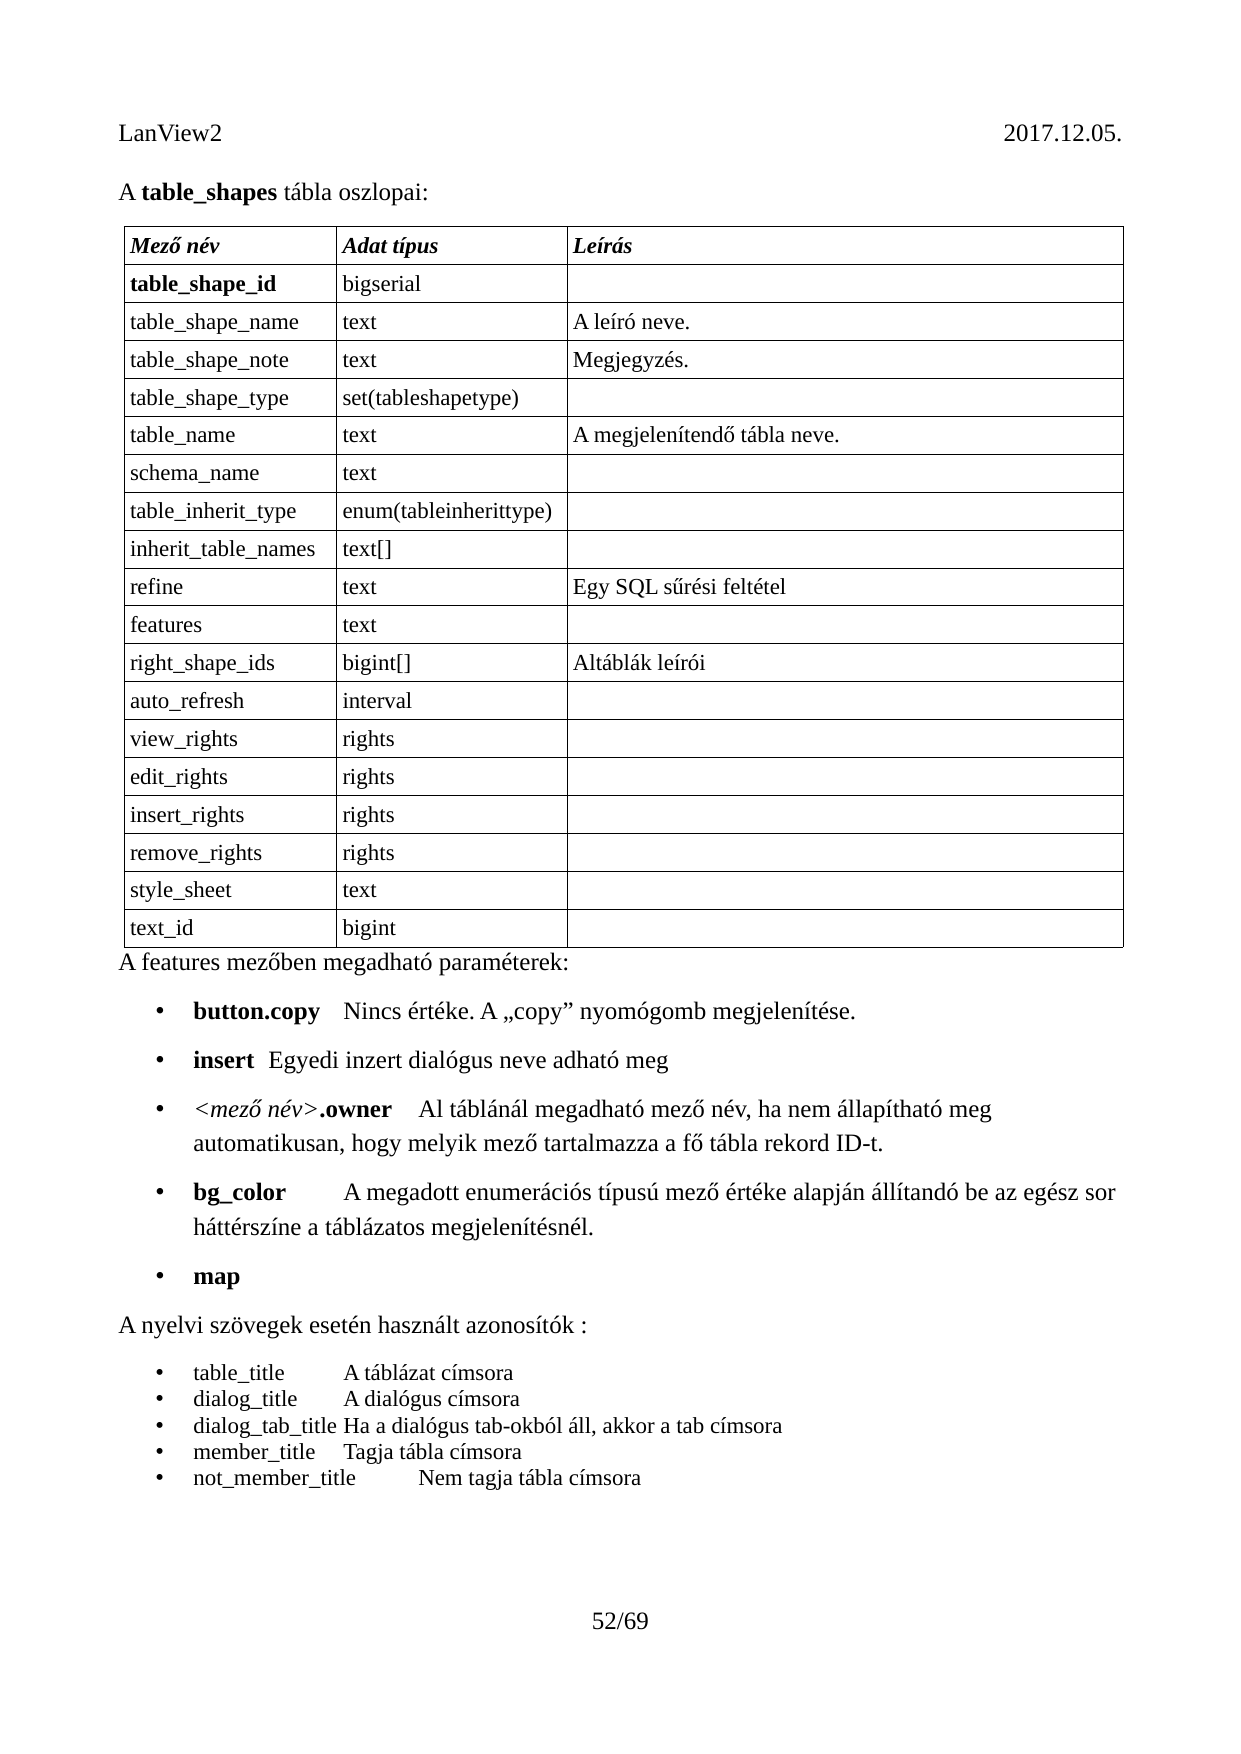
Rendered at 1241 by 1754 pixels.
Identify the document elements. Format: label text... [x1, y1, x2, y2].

table_cell table_name [125, 417, 336, 454]
table_cell A leíró neve. [568, 303, 1123, 340]
list map [156, 1261, 1122, 1290]
table_cell [568, 493, 1123, 529]
table_header Leírás [568, 227, 1123, 264]
table_cell [568, 872, 1123, 909]
table_cell remove_rights [125, 834, 336, 871]
text A nyelvi szövegek esetén használt azonosítók : [118, 1310, 1122, 1339]
table_cell rights [337, 720, 567, 757]
table_cell bigint [337, 910, 567, 947]
table_cell [568, 758, 1123, 795]
table_cell rights [337, 796, 567, 833]
table_cell [568, 455, 1123, 492]
text A table_shapes tábla oszlopai: [118, 177, 1122, 206]
table_cell text [337, 569, 567, 605]
table_cell rights [337, 758, 567, 795]
table_cell text_id [125, 910, 336, 947]
table_cell [568, 796, 1123, 833]
table_cell A megjelenítendő tábla neve. [568, 417, 1123, 454]
table_cell [568, 682, 1123, 719]
table_cell auto_refresh [125, 682, 336, 719]
text A features mezőben megadható paraméterek: [118, 947, 1122, 975]
table_cell text [337, 341, 567, 378]
table_cell [568, 834, 1123, 871]
table_cell text [337, 872, 567, 909]
table_cell interval [337, 682, 567, 719]
table_cell schema_name [125, 455, 336, 492]
table_cell table_shape_name [125, 303, 336, 340]
table_cell insert_rights [125, 796, 336, 833]
table_cell view_rights [125, 720, 336, 757]
table_cell bigint[] [337, 644, 567, 681]
table_cell [568, 720, 1123, 757]
table_cell text [337, 303, 567, 340]
list <mező név>.owner Al táblánál megadható mező név, ha nem állapítható meg automatikusan, hogy melyik mező tartalmazza a fő tábla rekord ID-t. [156, 1094, 1122, 1157]
table_cell table_shape_type [125, 379, 336, 416]
table_cell inherit_table_names [125, 531, 336, 567]
table_cell table_shape_id [125, 265, 336, 302]
list dialog_title A dialógus címsora [156, 1385, 1122, 1412]
table_cell [568, 910, 1123, 947]
table_cell enum(tableinherittype) [337, 493, 567, 529]
list button.copy Nincs értéke. A „copy” nyomógomb megjelenítése. [156, 996, 1122, 1024]
table_header Adat típus [337, 227, 567, 264]
table_header Mező név [125, 227, 336, 264]
table_cell features [125, 606, 336, 643]
table_cell Egy SQL sűrési feltétel [568, 569, 1123, 605]
table_cell text [337, 455, 567, 492]
table_cell right_shape_ids [125, 644, 336, 681]
table_cell [568, 379, 1123, 416]
table_cell [568, 531, 1123, 567]
list table_title A táblázat címsora [156, 1359, 1122, 1385]
table_cell edit_rights [125, 758, 336, 795]
list bg_color A megadott enumerációs típusú mező értéke alapján állítandó be az egész sor háttérszíne a táblázatos megjelenítésnél. [156, 1177, 1122, 1241]
table_cell Altáblák leírói [568, 644, 1123, 681]
table_cell bigserial [337, 265, 567, 302]
table_cell table_inherit_type [125, 493, 336, 529]
table_cell style_sheet [125, 872, 336, 909]
table_cell refine [125, 569, 336, 605]
list not_member_title Nem tagja tábla címsora [156, 1464, 1122, 1491]
list member_title Tagja tábla címsora [156, 1438, 1122, 1464]
table_cell set(tableshapetype) [337, 379, 567, 416]
list insert Egyedi inzert dialógus neve adható meg [156, 1045, 1122, 1073]
table_cell text [337, 606, 567, 643]
table_cell text[] [337, 531, 567, 567]
table_cell Megjegyzés. [568, 341, 1123, 378]
list dialog_tab_title Ha a dialógus tab-okból áll, akkor a tab címsora [156, 1412, 1122, 1438]
table_cell text [337, 417, 567, 454]
table_cell [568, 606, 1123, 643]
table_cell table_shape_note [125, 341, 336, 378]
table_cell rights [337, 834, 567, 871]
table_cell [568, 265, 1123, 302]
